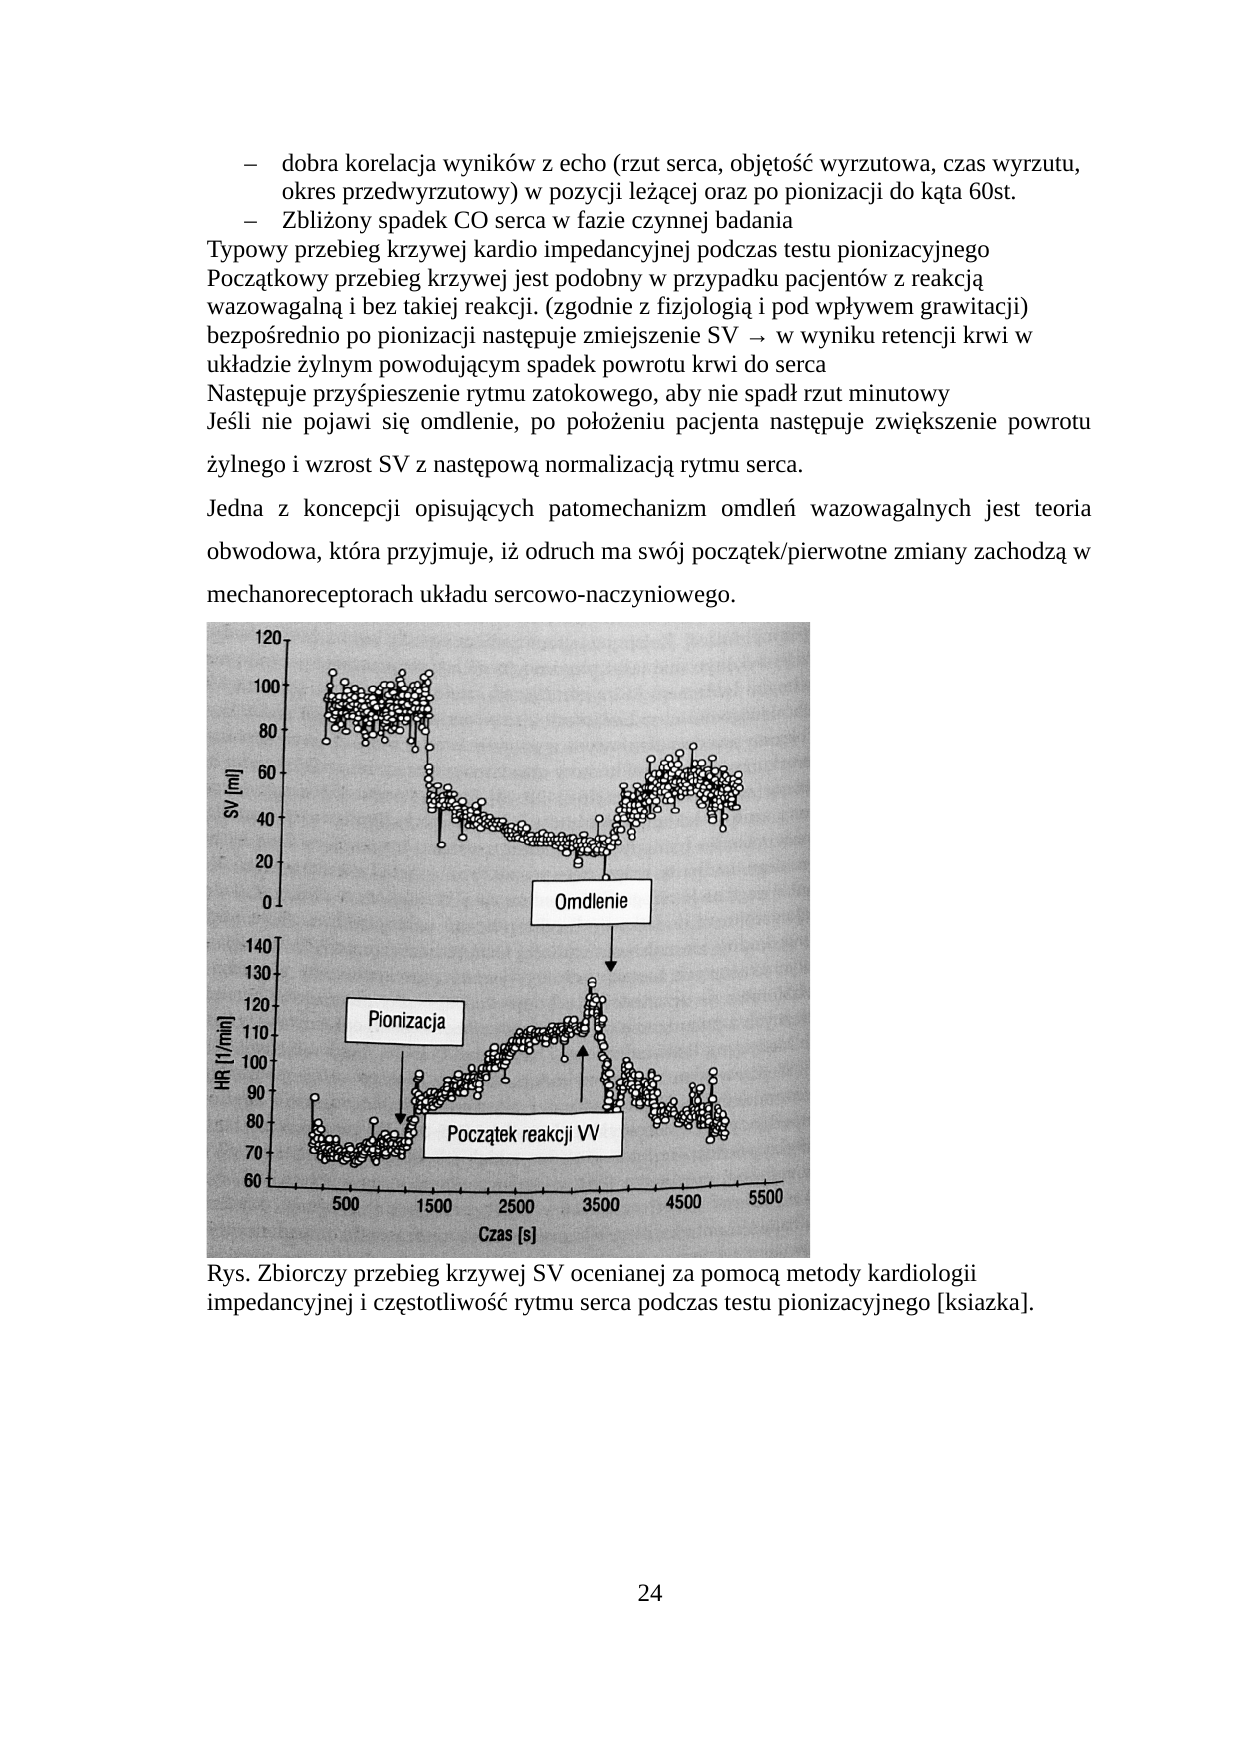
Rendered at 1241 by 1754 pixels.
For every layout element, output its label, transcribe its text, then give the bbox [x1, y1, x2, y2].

text Rys. Zbiorczy przebieg krzywej SV ocenianej za pomocą metody kardiologii impedancyjnej i częstotliwość rytmu serca podczas testu pionizacyjnego [ksiazka]. [207, 1258, 1093, 1316]
text Początkowy przebieg krzywej jest podobny w przypadku pacjentów z reakcją wazowagalną i bez takiej reakcji. (zgodnie z fizjologią i pod wpływem grawitacji) bezpośrednio po pionizacji następuje zmiejszenie SV → w wyniku retencji krwi w układzie żylnym powodującym spadek powrotu krwi do serca [207, 263, 1093, 378]
text Jedna z koncepcji opisujących patomechanizm omdleń wazowagalnych jest teoria obwodowa, która przyjmuje, iż odruch ma swój początek/pierwotne zmiany zachodzą w mechanoreceptorach układu sercowo-naczyniowego. [207, 493, 1093, 608]
text Jeśli nie pojawi się omdlenie, po położeniu pacjenta następuje zwiększenie powrotu żylnego i wzrost SV z następową normalizacją rytmu serca. [207, 406, 1093, 478]
text Typowy przebieg krzywej kardio impedancyjnej podczas testu pionizacyjnego [207, 234, 1093, 263]
picture [206, 622, 811, 1258]
list dobra korelacja wyników z echo (rzut serca, objętość wyrzutowa, czas wyrzutu, okres przedwyrzutowy) w pozycji leżącej oraz po pionizacji do kąta 60st. [244, 148, 1093, 205]
text Następuje przyśpieszenie rytmu zatokowego, aby nie spadł rzut minutowy [207, 378, 1093, 406]
list Zbliżony spadek CO serca w fazie czynnej badania [244, 205, 1093, 234]
